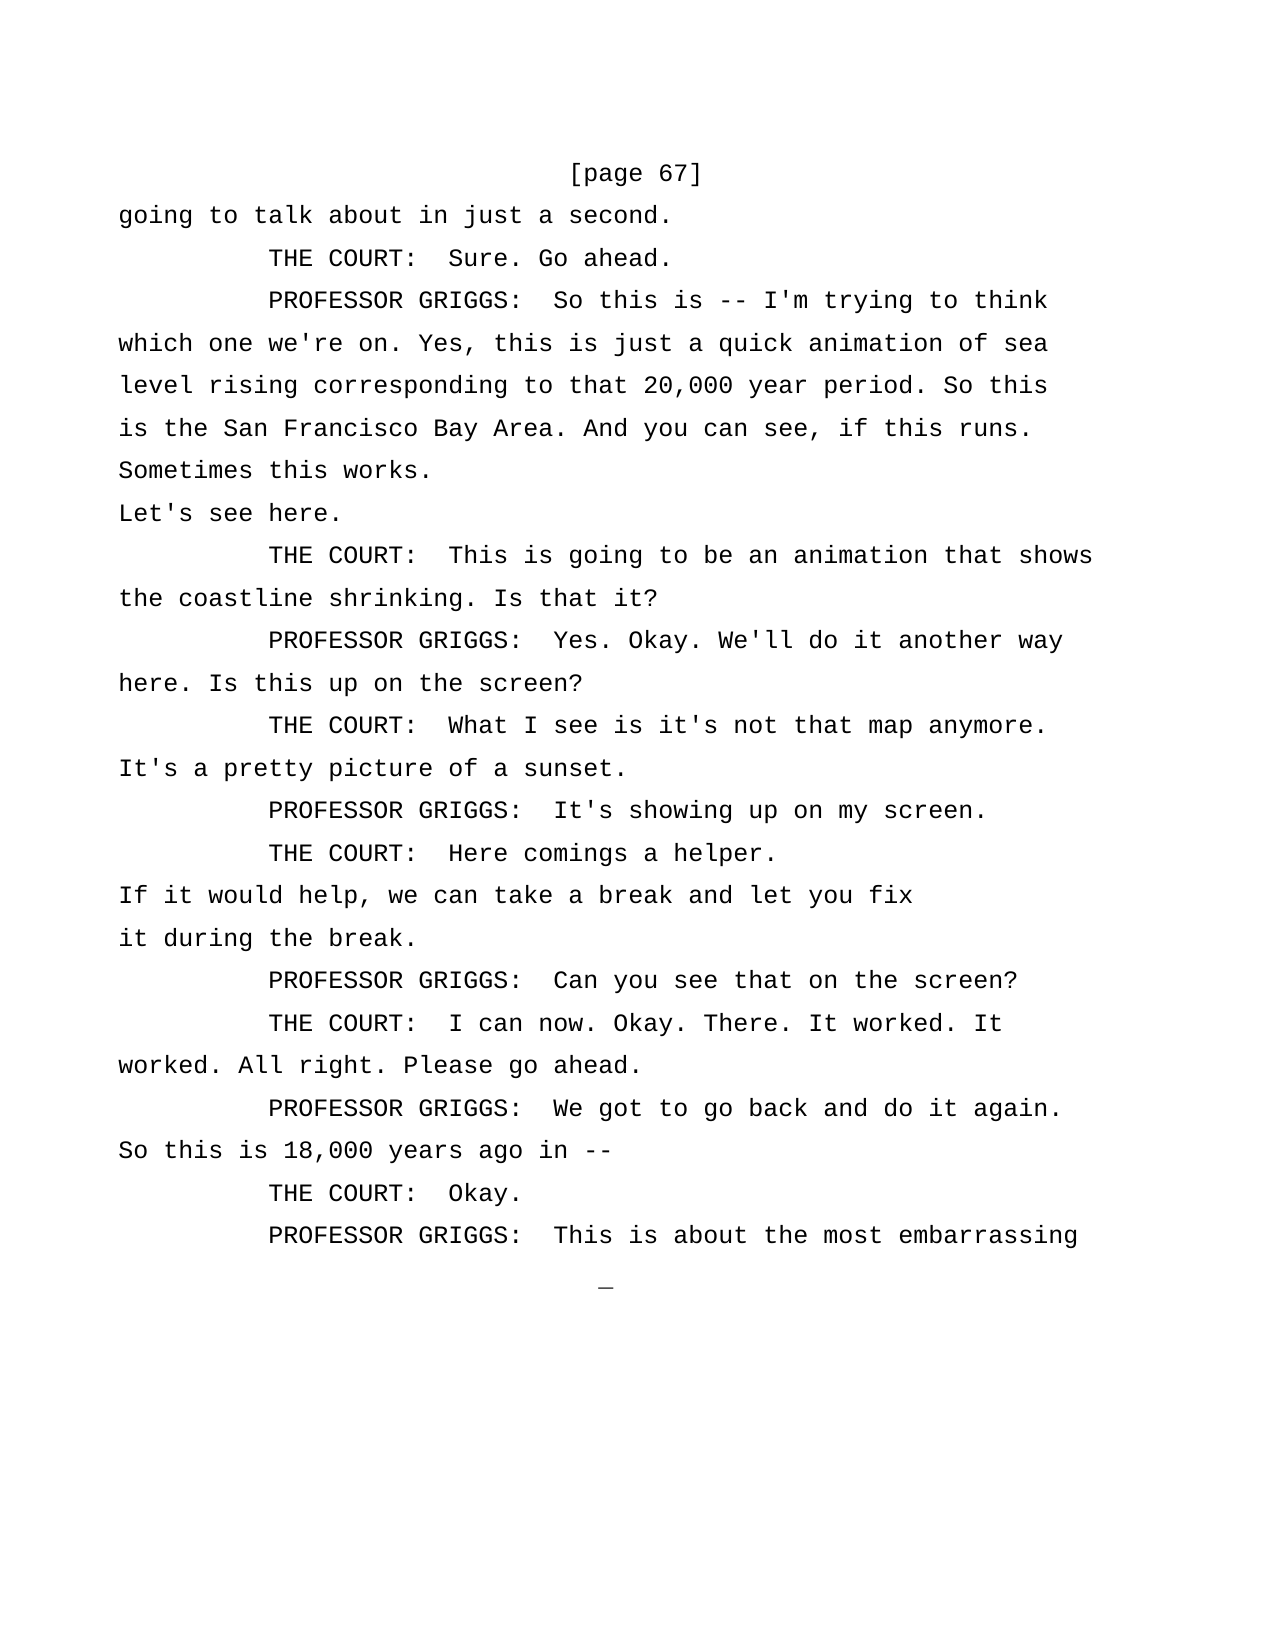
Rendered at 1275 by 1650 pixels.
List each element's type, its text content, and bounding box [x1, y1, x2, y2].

text Let's see here. [118, 501, 1157, 529]
text PROFESSOR GRIGGS: Can you see that on the screen? [118, 968, 1157, 996]
text PROFESSOR GRIGGS: Yes. Okay. We'll do it another way [118, 628, 1157, 656]
text here. Is this up on the screen? [118, 671, 1157, 699]
text [page 67] [118, 161, 1157, 189]
text THE COURT: What I see is it's not that map anymore. [118, 713, 1157, 741]
text It's a pretty picture of a sunset. [118, 756, 1157, 784]
text PROFESSOR GRIGGS: So this is -- I'm trying to think [118, 288, 1157, 316]
text worked. All right. Please go ahead. [118, 1053, 1157, 1081]
text THE COURT: Here comings a helper. [118, 841, 1157, 869]
text the coastline shrinking. Is that it? [118, 586, 1157, 614]
text THE COURT: Sure. Go ahead. [118, 246, 1157, 274]
text PROFESSOR GRIGGS: This is about the most embarrassing [118, 1223, 1157, 1251]
text is the San Francisco Bay Area. And you can see, if this runs. [118, 416, 1157, 444]
text PROFESSOR GRIGGS: We got to go back and do it again. [118, 1096, 1157, 1124]
text which one we're on. Yes, this is just a quick animation of sea [118, 331, 1157, 359]
text So this is 18,000 years ago in -- [118, 1138, 1157, 1166]
text THE COURT: This is going to be an animation that shows [118, 543, 1157, 571]
text going to talk about in just a second. [118, 203, 1157, 231]
text If it would help, we can take a break and let you fix [118, 883, 1157, 911]
text it during the break. [118, 926, 1157, 954]
text _ [118, 1266, 1157, 1294]
text THE COURT: I can now. Okay. There. It worked. It [118, 1011, 1157, 1039]
text PROFESSOR GRIGGS: It's showing up on my screen. [118, 798, 1157, 826]
text level rising corresponding to that 20,000 year period. So this [118, 373, 1157, 401]
text Sometimes this works. [118, 458, 1157, 486]
text THE COURT: Okay. [118, 1181, 1157, 1209]
